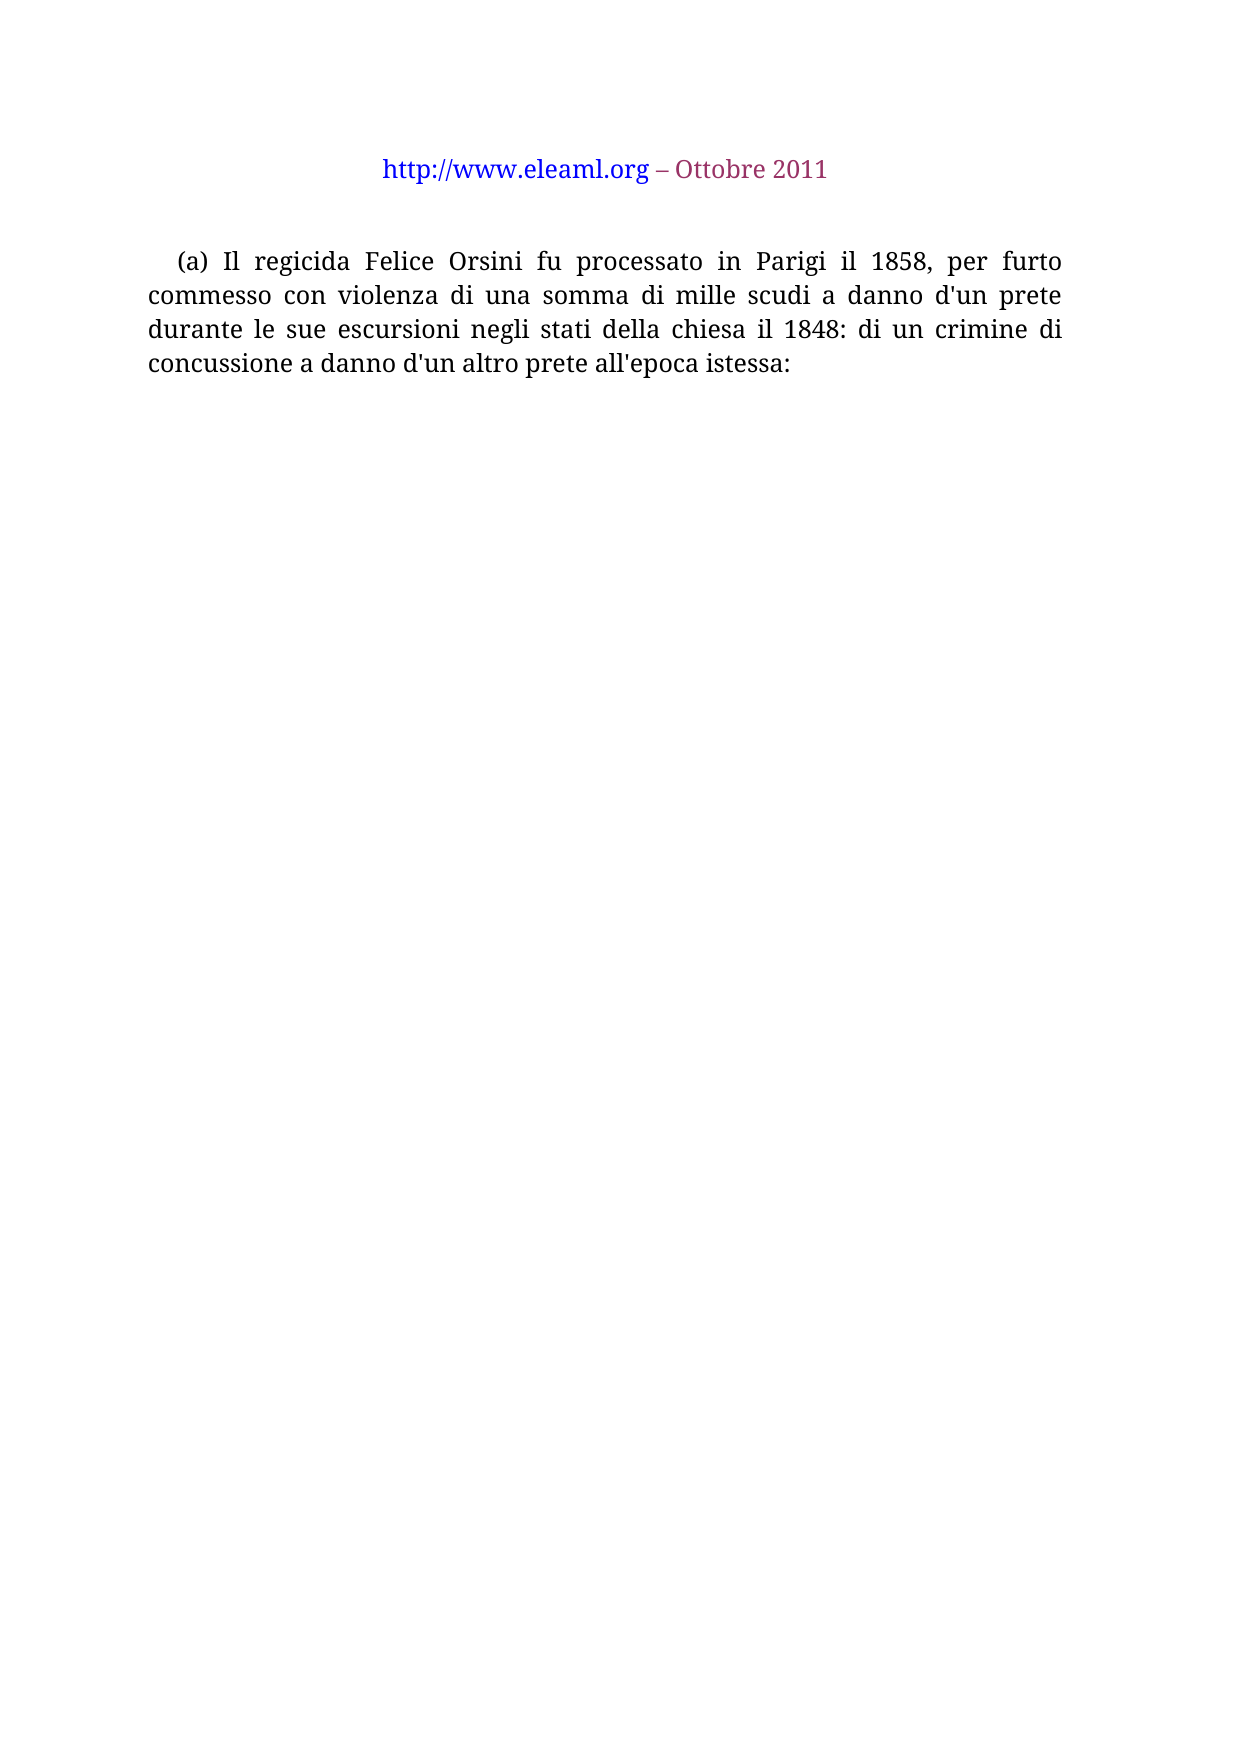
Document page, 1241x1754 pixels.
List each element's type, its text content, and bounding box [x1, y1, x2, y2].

text (a) Il regicida Felice Orsini fu processato in Parigi il 1858, per furto commesso con violenza di una somma di mille scudi a danno d'un prete durante le sue escursioni negli stati della chiesa il 1848: di un crimine di concussione a danno d'un altro prete all'epoca istessa: [148, 244, 1063, 380]
